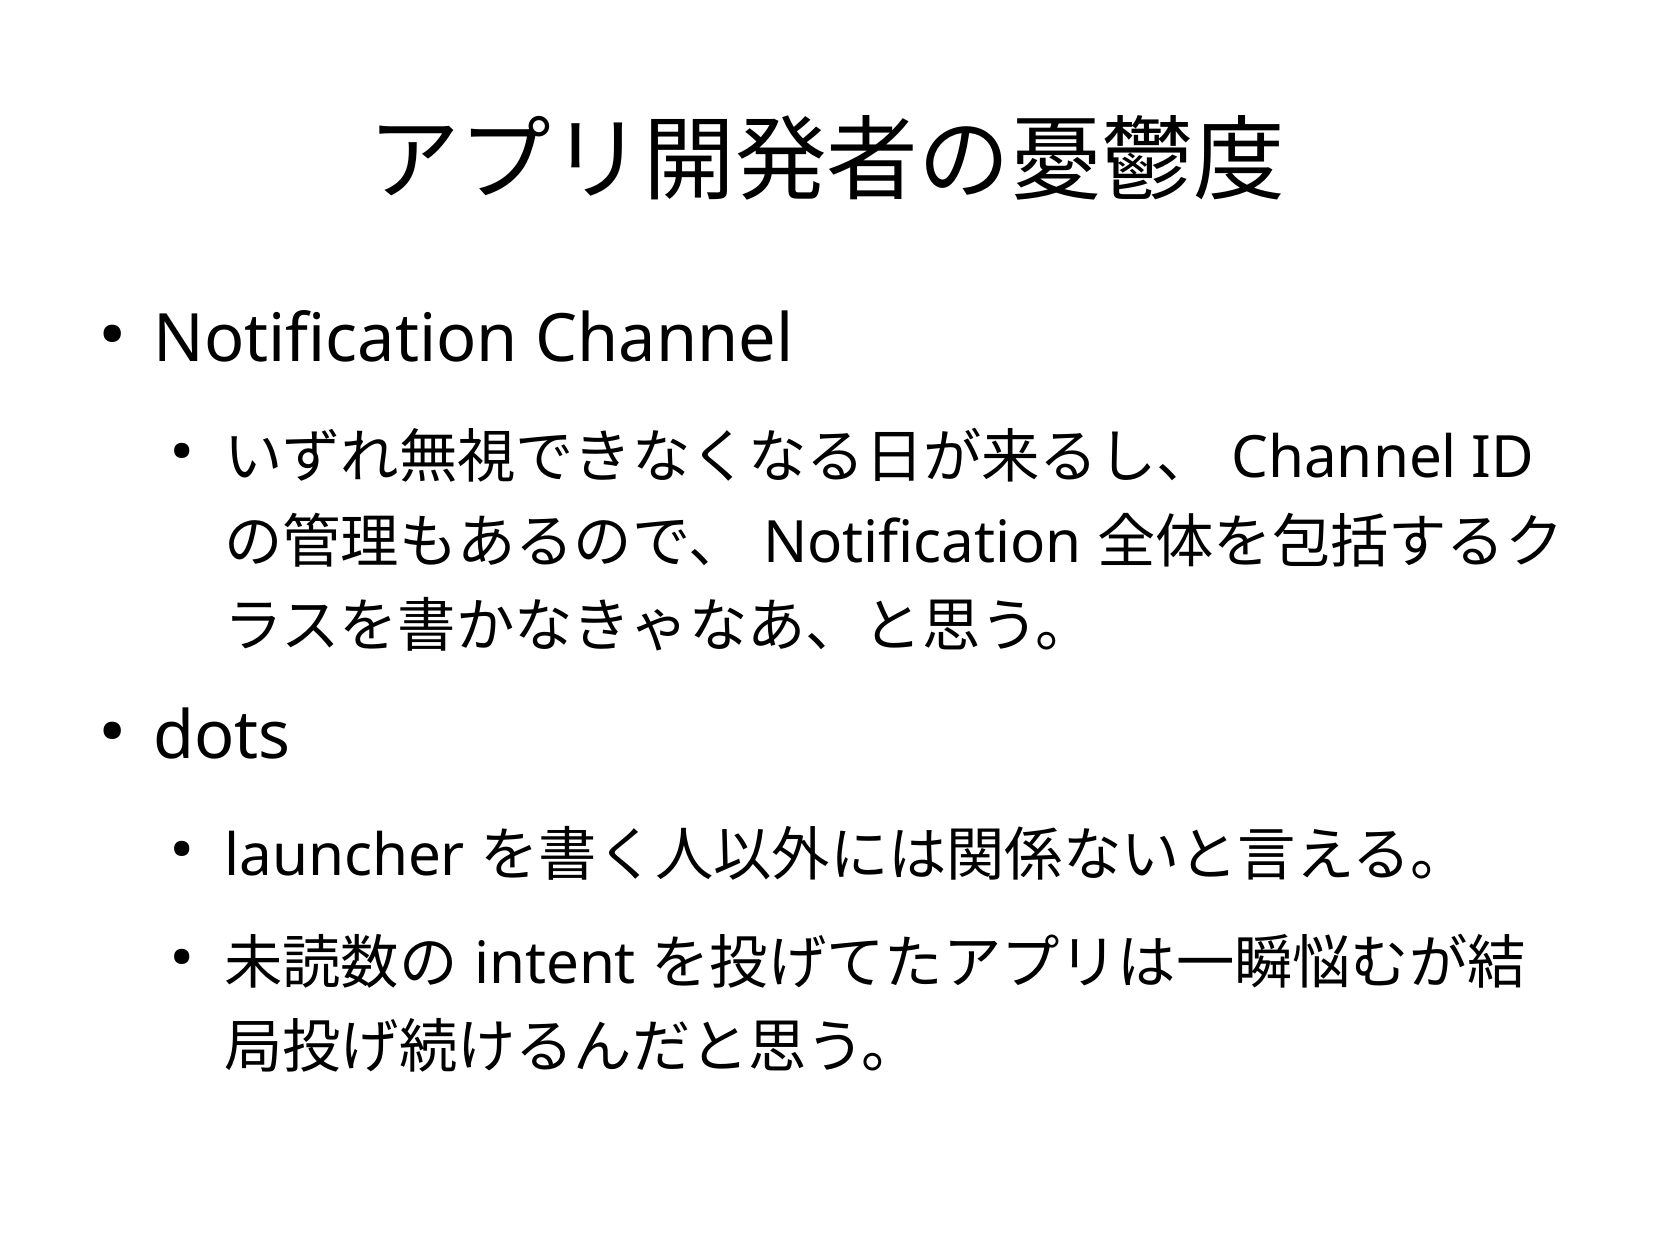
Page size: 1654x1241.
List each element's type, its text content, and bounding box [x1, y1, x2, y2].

title アプリ開発者の憂鬱度 [82, 49, 1571, 257]
list Notification Channel いずれ無視できなくなる日が来るし、Channel IDの管理もあるので、Notification全体を包括するクラスを書かなきゃなあ、と思う。 dots launcherを書く人以外には関係ないと言える。 未読数のintentを投げてたアプリは一瞬悩むが結局投げ続けるんだと思う。 [82, 290, 1571, 1109]
